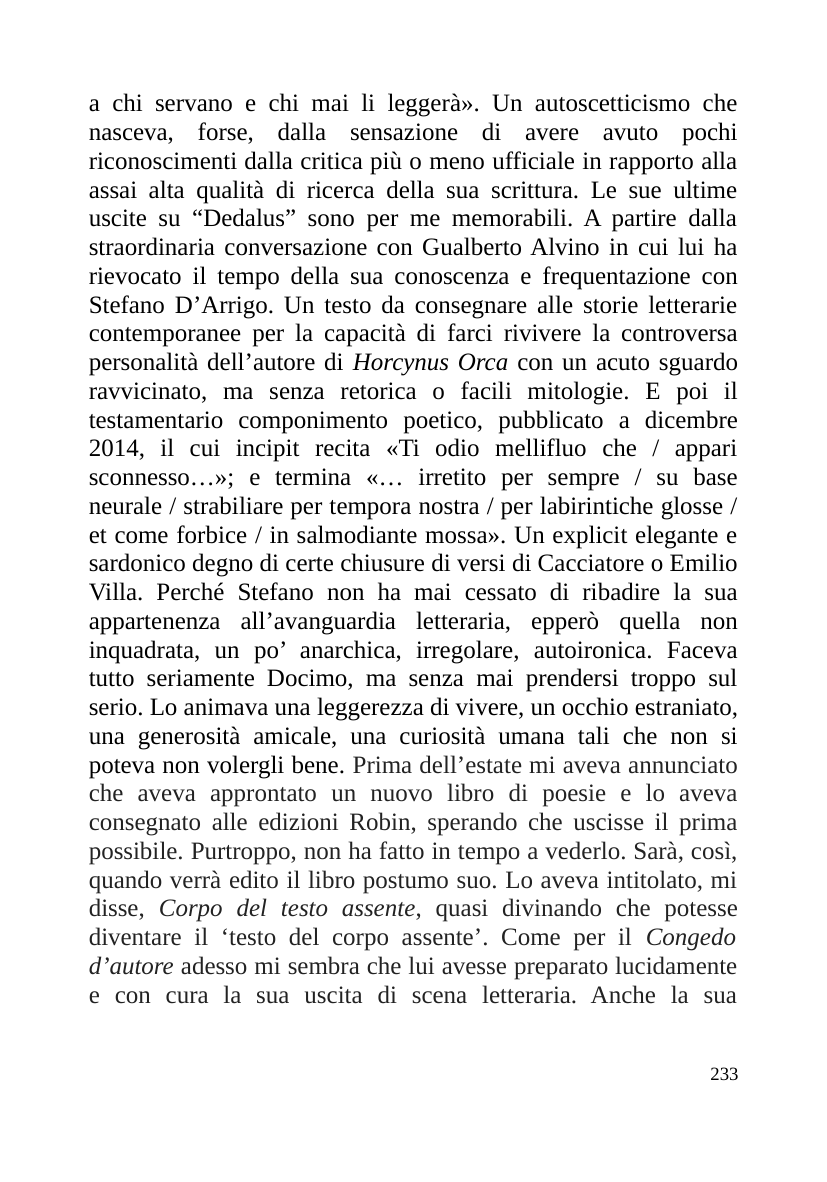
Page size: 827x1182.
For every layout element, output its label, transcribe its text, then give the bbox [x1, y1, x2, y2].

text a chi servano e chi mai li leggerà». Un autoscetticismo che nasceva, forse, dalla sensazione di avere avuto pochi riconoscimenti dalla critica più o meno ufficiale in rapporto alla assai alta qualità di ricerca della sua scrittura. Le sue ultime uscite su “Dedalus” sono per me memorabili. A partire dalla straordinaria conversazione con Gualberto Alvino in cui lui ha rievocato il tempo della sua conoscenza e frequentazione con Stefano D’Arrigo. Un testo da consegnare alle storie letterarie contemporanee per la capacità di farci rivivere la controversa personalità dell’autore di Horcynus Orca con un acuto sguardo ravvicinato, ma senza retorica o facili mitologie. E poi il testamentario componimento poetico, pubblicato a dicembre 2014, il cui incipit recita «Ti odio mellifluo che / appari sconnesso…»; e termina «… irretito per sempre / su base neurale / strabiliare per tempora nostra / per labirintiche glosse / et come forbice / in salmodiante mossa». Un explicit elegante e sardonico degno di certe chiusure di versi di Cacciatore o Emilio Villa. Perché Stefano non ha mai cessato di ribadire la sua appartenenza all’avanguardia letteraria, epperò quella non inquadrata, un po’ anarchica, irregolare, autoironica. Faceva tutto seriamente Docimo, ma senza mai prendersi troppo sul serio. Lo animava una leggerezza di vivere, un occhio estraniato, una generosità amicale, una curiosità umana tali che non si poteva non volergli bene. Prima dell’estate mi aveva annunciato che aveva approntato un nuovo libro di poesie e lo aveva consegnato alle edizioni Robin, sperando che uscisse il prima possibile. Purtroppo, non ha fatto in tempo a vederlo. Sarà, così, quando verrà edito il libro postumo suo. Lo aveva intitolato, mi disse, Corpo del testo assente, quasi divinando che potesse diventare il ‘testo del corpo assente’. Come per il Congedo d’autore adesso mi sembra che lui avesse preparato lucidamente e con cura la sua uscita di scena letteraria. Anche la sua [88, 88, 738, 1008]
